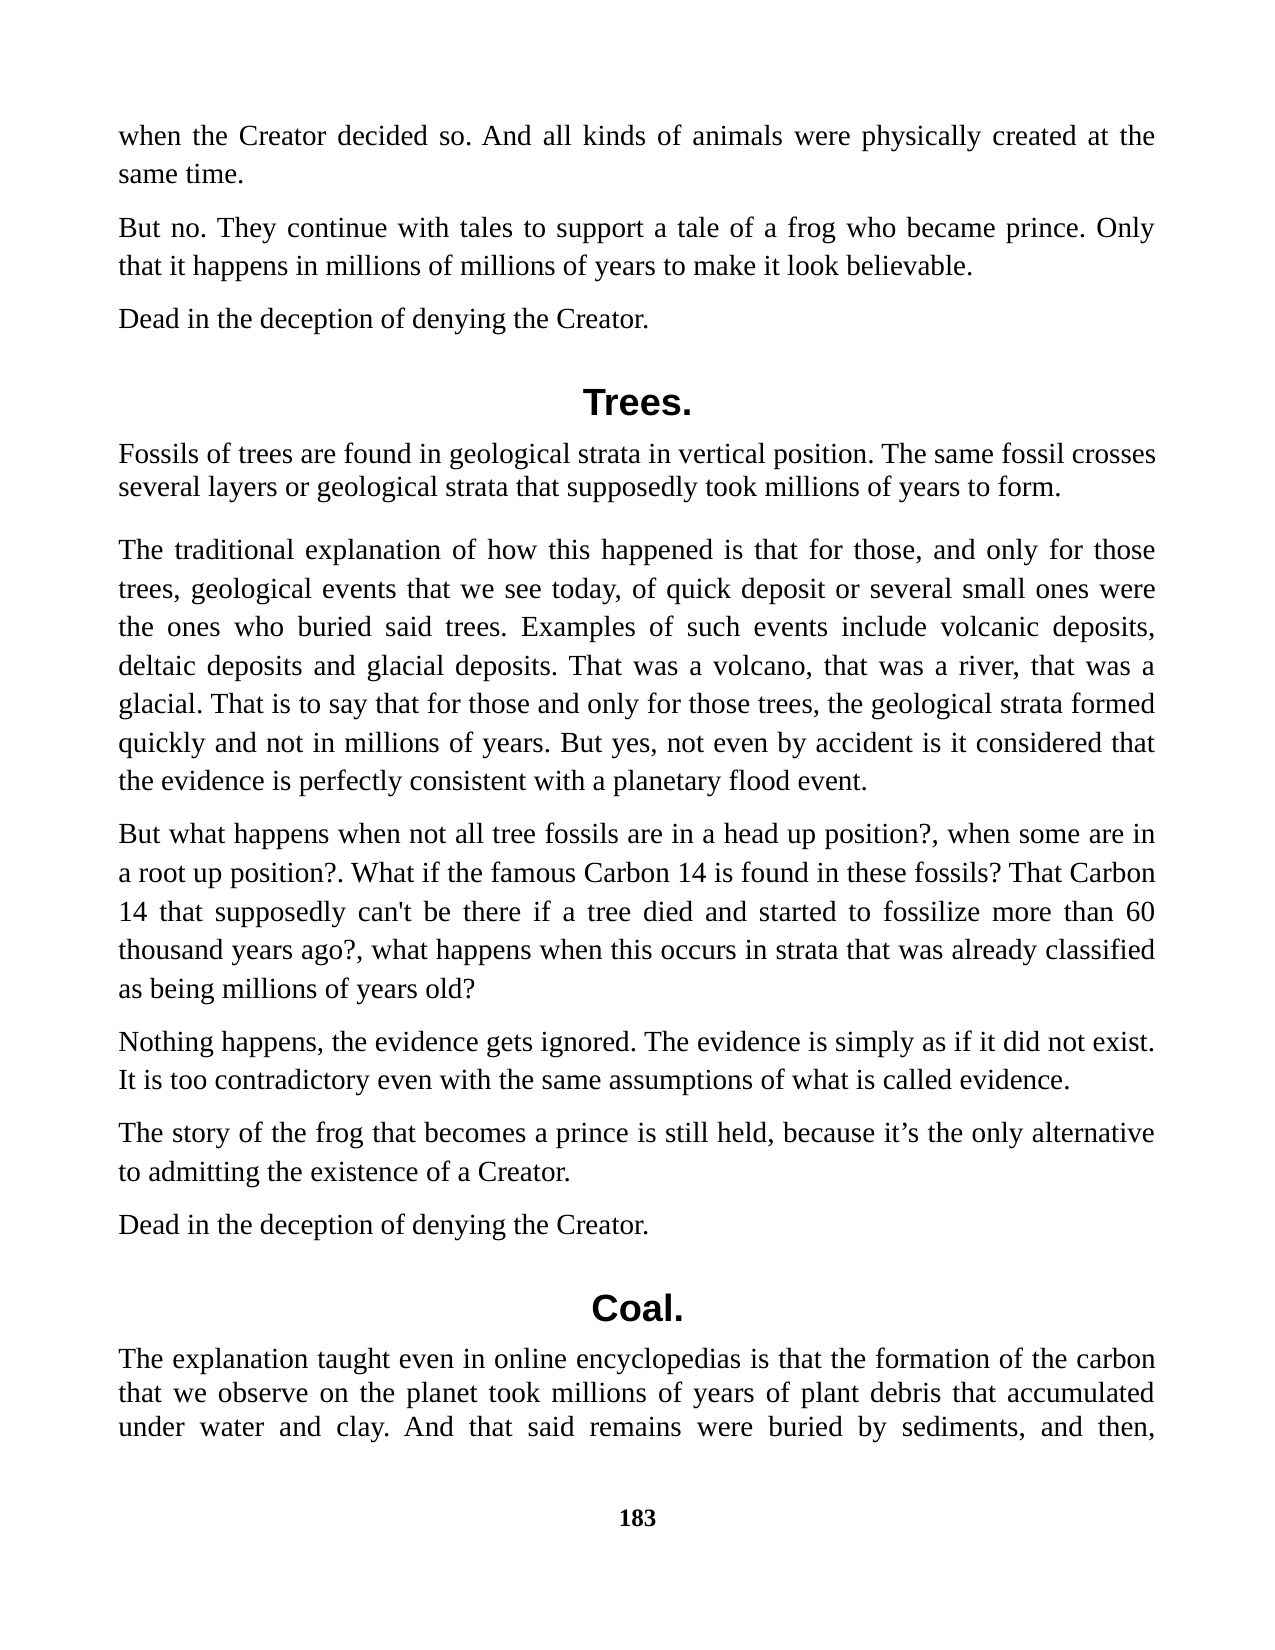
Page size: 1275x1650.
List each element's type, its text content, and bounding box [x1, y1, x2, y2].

text Nothing happens, the evidence gets ignored. The evidence is simply as if it did not exist. It is too contradictory even with the same assumptions of what is called evidence. [118, 1024, 1157, 1096]
text when the Creator decided so. And all kinds of animals were physically created at the same time. [118, 118, 1157, 190]
subtitle Coal. [118, 1285, 1157, 1329]
text But what happens when not all tree fossils are in a head up position?, when some are in a root up position?. What if the famous Carbon 14 is found in these fossils? That Carbon 14 that supposedly can't be there if a tree died and started to fossilize more than 60 thousand years ago?, what happens when this occurs in strata that was already classified as being millions of years old? [118, 817, 1157, 1004]
text Dead in the deception of denying the Creator. [118, 1207, 1157, 1241]
text But no. They continue with tales to support a tale of a frog who became prince. Only that it happens in millions of millions of years to make it look believable. [118, 210, 1157, 282]
text The story of the frog that becomes a prince is still held, because it’s the only alternative to admitting the existence of a Creator. [118, 1116, 1157, 1188]
text Dead in the deception of denying the Creator. [118, 301, 1157, 335]
text The traditional explanation of how this happened is that for those, and only for those trees, geological events that we see today, of quick deposit or several small ones were the ones who buried said trees. Examples of such events include volcanic deposits, deltaic deposits and glacial deposits. That was a volcano, that was a river, that was a glacial. That is to say that for those and only for those trees, the geological strata formed quickly and not in millions of years. But yes, not even by accident is it considered that the evidence is perfectly consistent with a planetary flood event. [118, 532, 1157, 797]
text The explanation taught even in online encyclopedias is that the formation of the carbon that we observe on the planet took millions of years of plant debris that accumulated under water and clay. And that said remains were buried by sediments, and then, [118, 1342, 1157, 1442]
text Fossils of trees are found in geological strata in vertical position. The same fossil crosses several layers or geological strata that supposedly took millions of years to form. [118, 436, 1157, 503]
subtitle Trees. [118, 379, 1157, 423]
